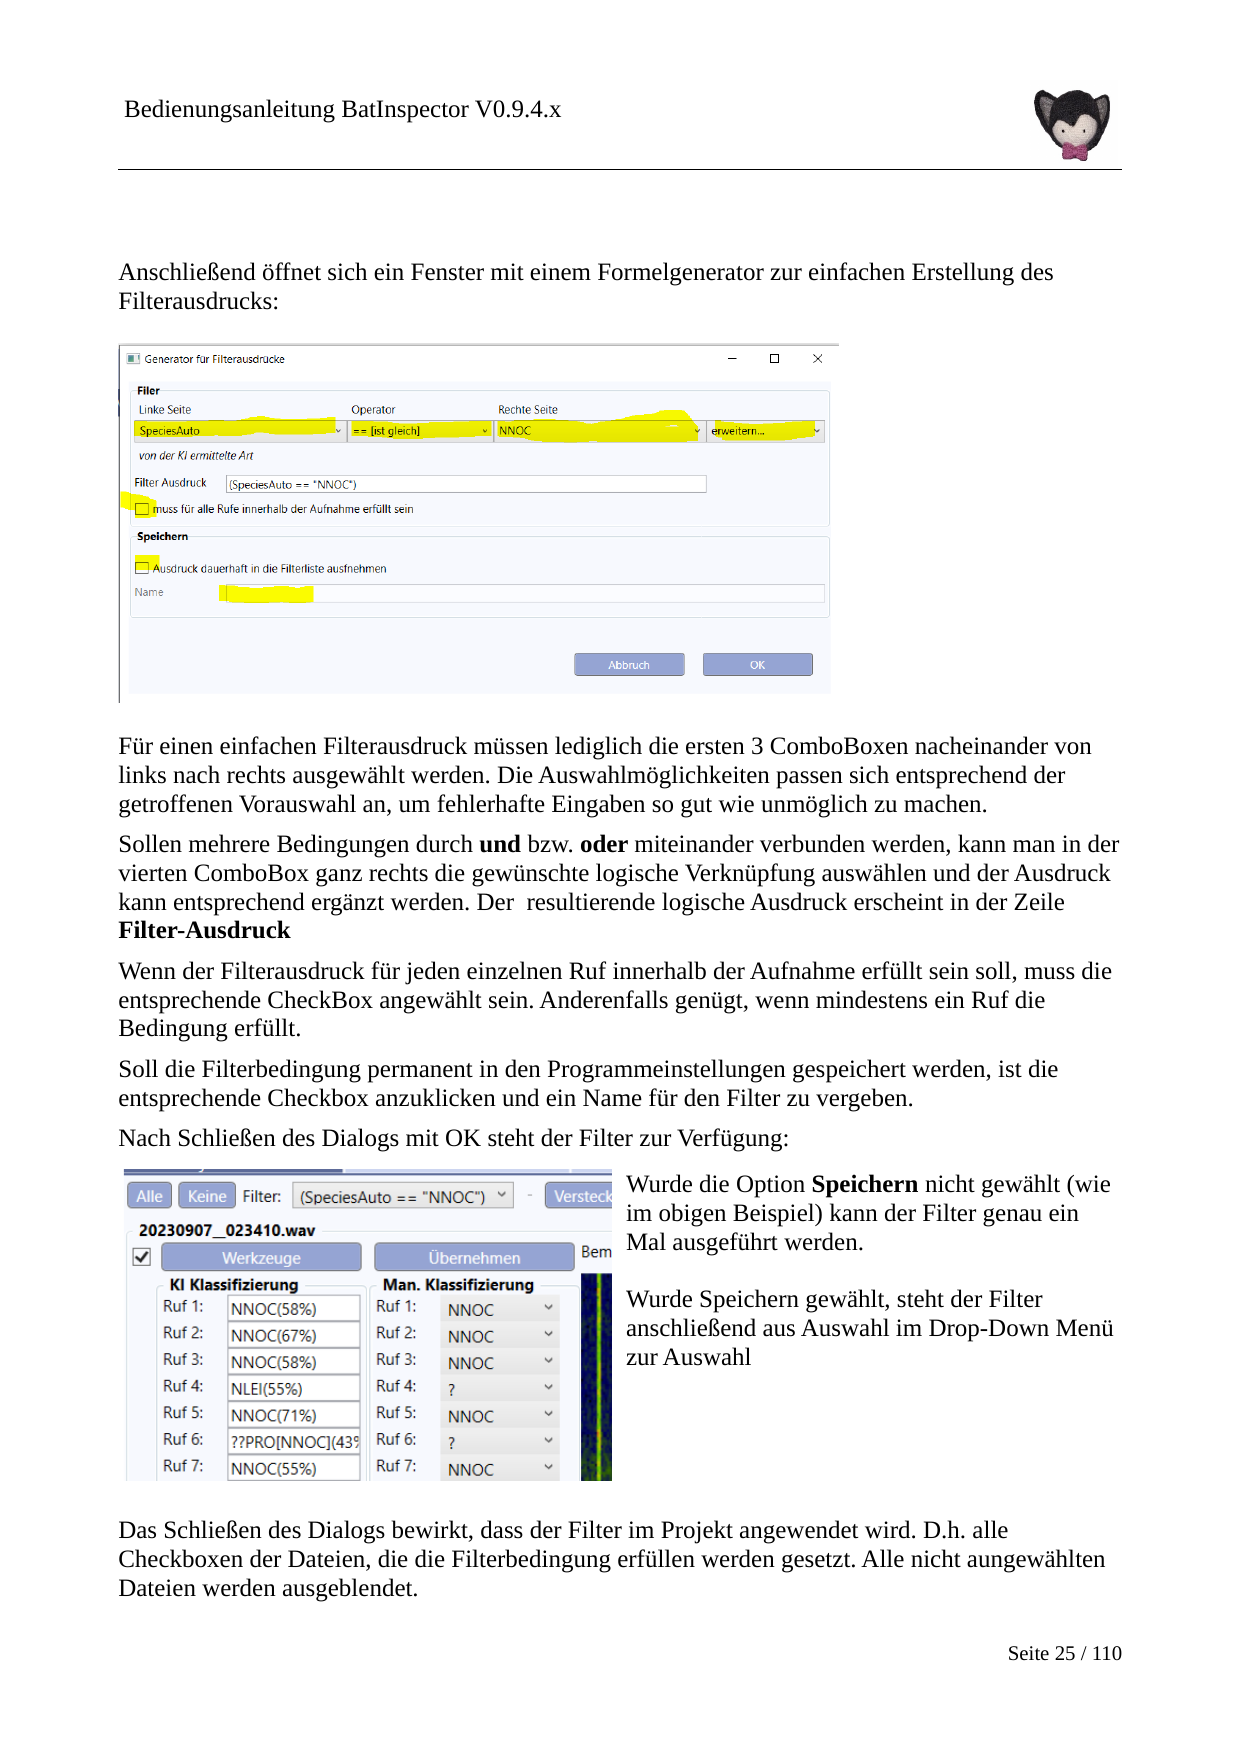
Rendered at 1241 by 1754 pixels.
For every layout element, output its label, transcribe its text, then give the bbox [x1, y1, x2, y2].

text Anschließend öffnet sich ein Fenster mit einem Formelgenerator zur einfachen Erstellung des Filterausdrucks: [118, 257, 1122, 314]
text Für einen einfachen Filterausdruck müssen lediglich die ersten 3 ComboBoxen nacheinander von links nach rechts ausgewählt werden. Die Auswahlmöglichkeiten passen sich entsprechend der getroffenen Vorauswahl an, um fehlerhafte Eingaben so gut wie unmöglich zu machen. [118, 731, 1122, 817]
text Nach Schließen des Dialogs mit OK steht der Filter zur Verfügung: [118, 1123, 1122, 1152]
text Sollen mehrere Bedingungen durch und bzw. oder miteinander verbunden werden, kann man in der vierten ComboBox ganz rechts die gewünschte logische Verknüpfung auswählen und der Ausdruck kann entsprechend ergänzt werden. Der resultierende logische Ausdruck erscheint in der Zeile Filter-Ausdruck [118, 829, 1122, 944]
picture [118, 343, 839, 703]
table_header Wurde die Option Speichern nicht gewählt (wie im obigen Beispiel) kann der Filter genau ein Mal ausgeführt werden. Wurde Speichern gewählt, steht der Filter anschließend aus Auswahl im Drop-Down Menü zur Auswahl [620, 1164, 1122, 1487]
picture [123, 1169, 612, 1481]
text Das Schließen des Dialogs bewirkt, dass der Filter im Projekt angewendet wird. D.h. alle Checkboxen der Dateien, die die Filterbedingung erfüllen werden gesetzt. Alle nicht aungewählten Dateien werden ausgeblendet. [118, 1516, 1122, 1602]
table_header [118, 1164, 620, 1487]
text Soll die Filterbedingung permanent in den Programmeinstellungen gespeichert werden, ist die entsprechende Checkbox anzuklicken und ein Name für den Filter zu vergeben. [118, 1054, 1122, 1111]
text Wenn der Filterausdruck für jeden einzelnen Ruf innerhalb der Aufnahme erfüllt sein soll, muss die entsprechende CheckBox angewählt sein. Anderenfalls genügt, wenn mindestens ein Ruf die Bedingung erfüllt. [118, 956, 1122, 1042]
picture [1030, 80, 1119, 169]
